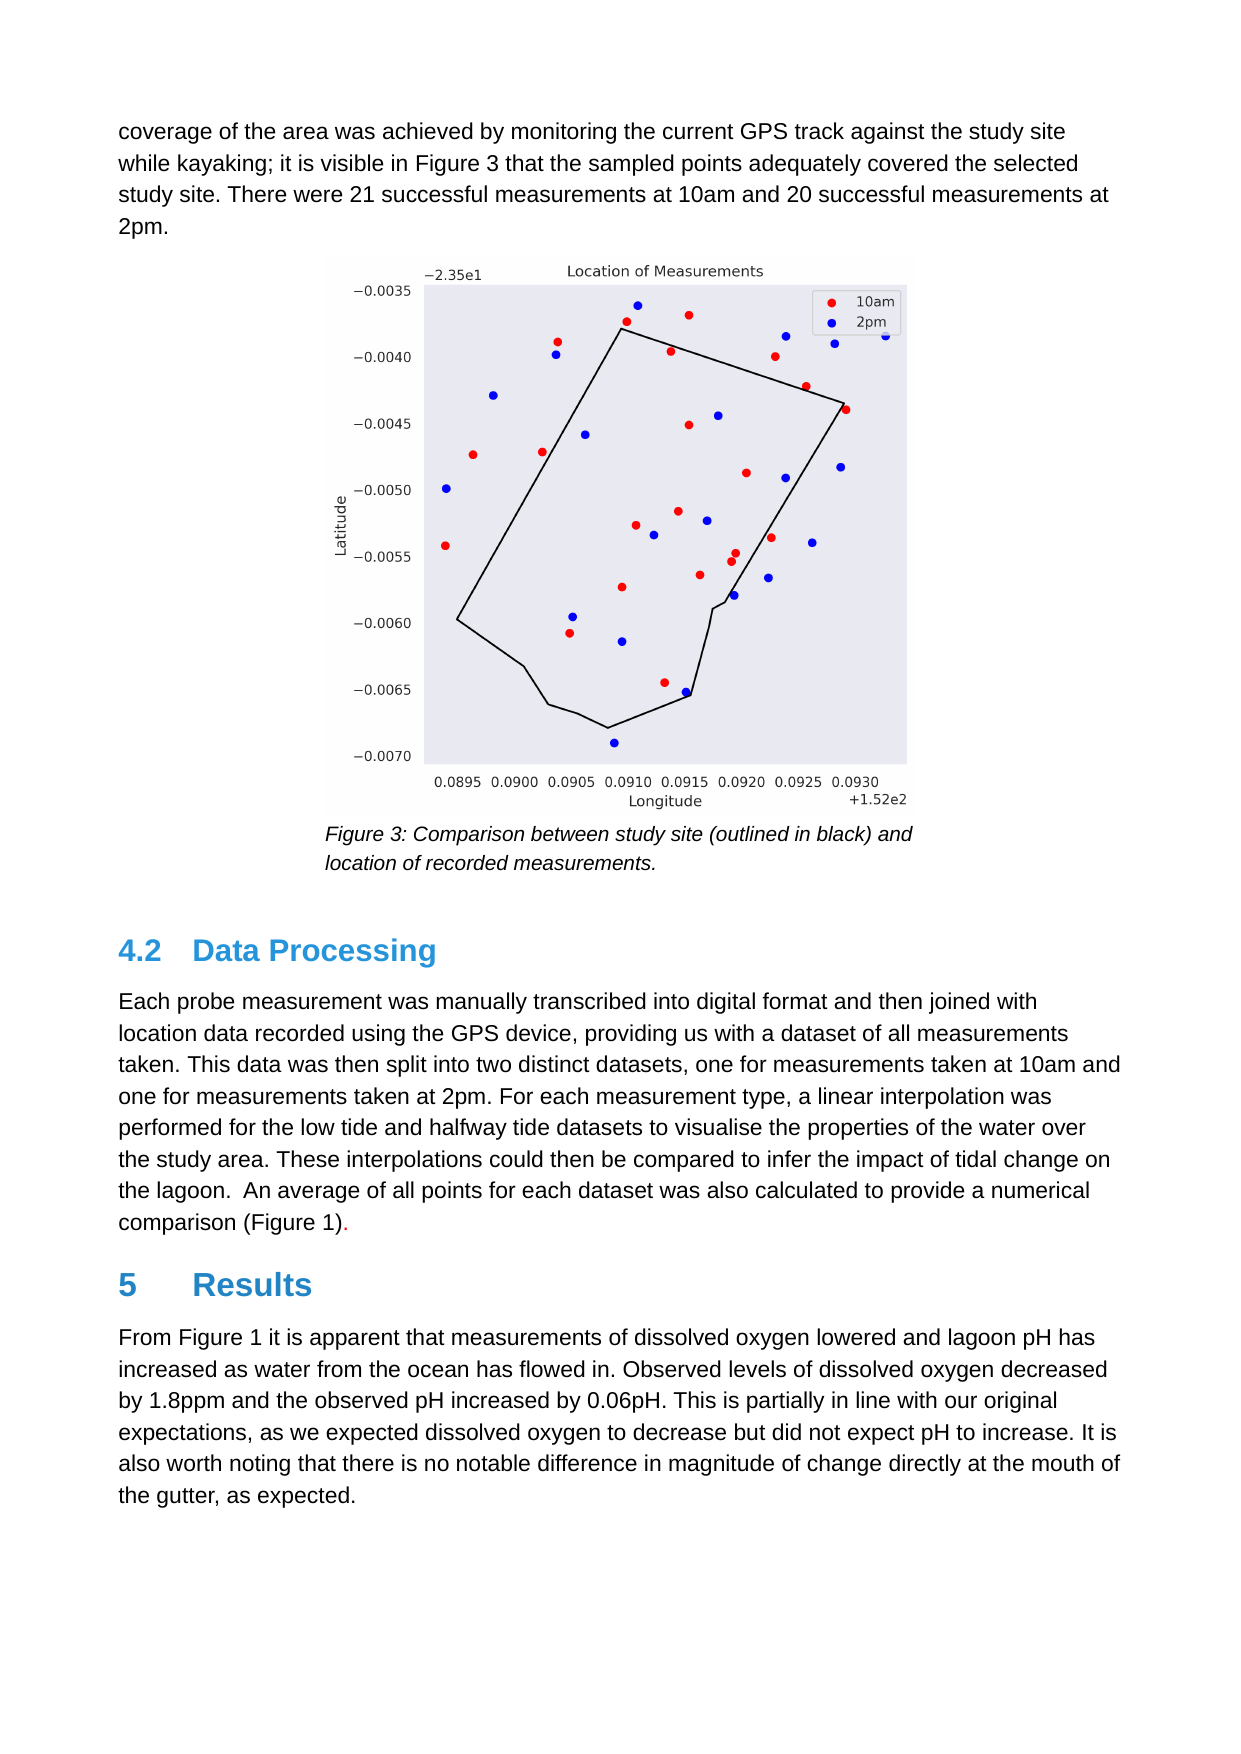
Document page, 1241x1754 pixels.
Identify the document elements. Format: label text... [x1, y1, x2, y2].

text Figure 3: Comparison between study site (outlined in black) and location of recorded measurements. [325, 818, 915, 875]
picture [325, 256, 916, 818]
text coverage of the area was achieved by monitoring the current GPS track against the study site while kayaking; it is visible in Figure 3 that the sampled points adequately covered the selected study site. There were 21 successful measurements at 10am and 20 successful measurements at 2pm. [118, 118, 1122, 239]
text From Figure 1 it is apparent that measurements of dissolved oxygen lowered and lagoon pH has increased as water from the ocean has flowed in. Observed levels of dissolved oxygen decreased by 1.8ppm and the observed pH increased by 0.06pH. This is partially in line with our original expectations, as we expected dissolved oxygen to decrease but did not expect pH to increase. It is also worth noting that there is no notable difference in magnitude of change directly at the mouth of the gutter, as expected. [118, 1324, 1122, 1508]
subtitle Data Processing [118, 932, 1122, 968]
text Each probe measurement was manually transcribed into digital format and then joined with location data recorded using the GPS device, providing us with a dataset of all measurements taken. This data was then split into two distinct datasets, one for measurements taken at 10am and one for measurements taken at 2pm. For each measurement type, a linear interpolation was performed for the low tide and halfway tide datasets to visualise the properties of the water over the study area. These interpolations could then be compared to infer the impact of tidal change on the lagoon. An average of all points for each dataset was also calculated to provide a numerical comparison (Figure 1). [118, 988, 1122, 1235]
subtitle Results [118, 1266, 1122, 1304]
